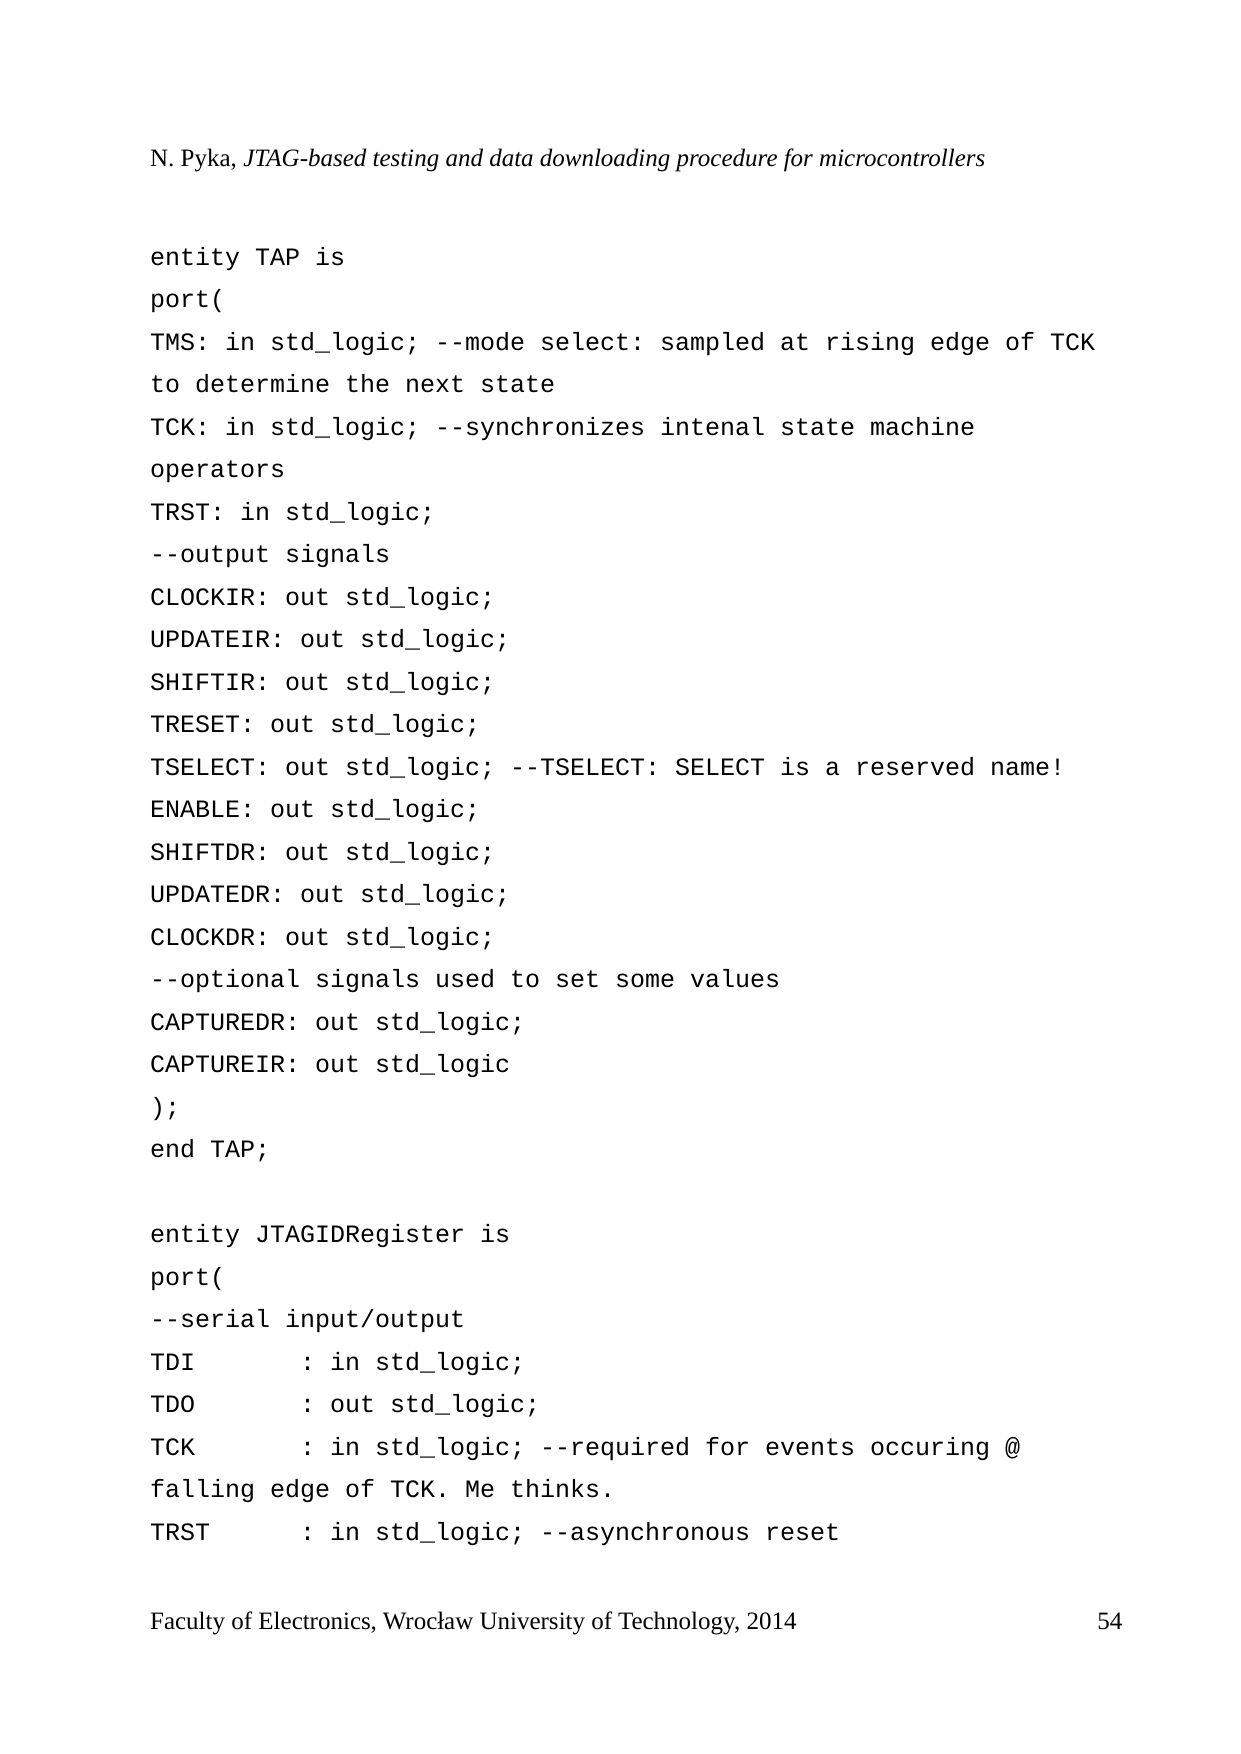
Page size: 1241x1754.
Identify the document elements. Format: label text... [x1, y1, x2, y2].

text --optional signals used to set some values [150, 967, 1122, 995]
text SHIFTIR: out std_logic; [150, 669, 1122, 698]
text UPDATEIR: out std_logic; [150, 627, 1122, 655]
text entity JTAGIDRegister is [150, 1222, 1122, 1250]
text UPDATEDR: out std_logic; [150, 882, 1122, 910]
text TDI : in std_logic; [150, 1349, 1122, 1378]
text SHIFTDR: out std_logic; [150, 839, 1122, 868]
text ENABLE: out std_logic; [150, 797, 1122, 825]
text --output signals [150, 542, 1122, 570]
text entity TAP is [150, 244, 1122, 273]
text CLOCKIR: out std_logic; [150, 584, 1122, 613]
text TRST: in std_logic; [150, 499, 1122, 528]
text TCK : in std_logic; --required for events occuring @ falling edge of TCK. Me thinks. [150, 1434, 1122, 1505]
text TDO : out std_logic; [150, 1392, 1122, 1420]
text --serial input/output [150, 1307, 1122, 1335]
text port( [150, 287, 1122, 315]
text TSELECT: out std_logic; --TSELECT: SELECT is a reserved name! [150, 754, 1122, 783]
text CAPTUREIR: out std_logic [150, 1052, 1122, 1080]
text end TAP; [150, 1137, 1122, 1165]
text TRESET: out std_logic; [150, 712, 1122, 740]
text TRST : in std_logic; --asynchronous reset [150, 1519, 1122, 1548]
text TMS: in std_logic; --mode select: sampled at rising edge of TCK to determine the next state [150, 329, 1122, 400]
text CLOCKDR: out std_logic; [150, 924, 1122, 953]
text port( [150, 1264, 1122, 1293]
text CAPTUREDR: out std_logic; [150, 1009, 1122, 1038]
text ); [150, 1094, 1122, 1123]
text TCK: in std_logic; --synchronizes intenal state machine operators [150, 414, 1122, 485]
